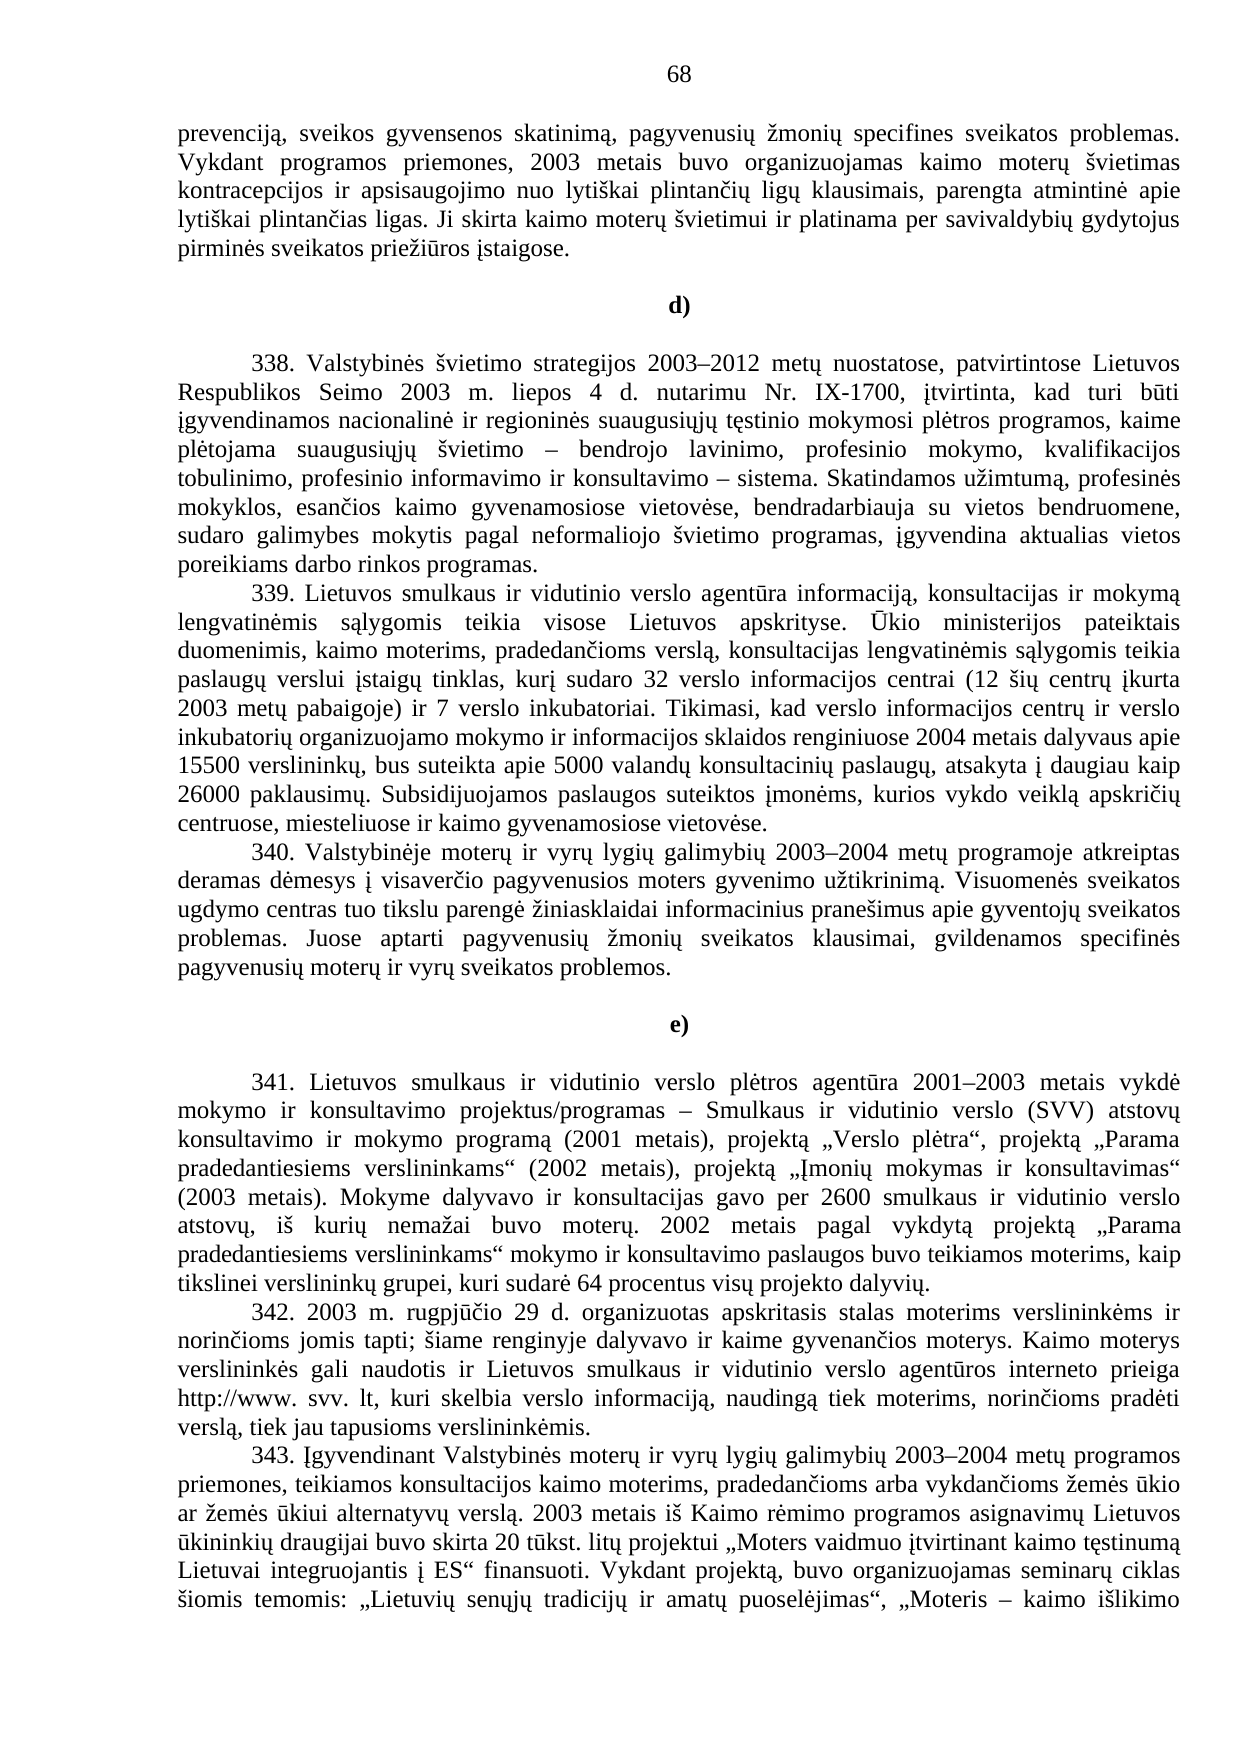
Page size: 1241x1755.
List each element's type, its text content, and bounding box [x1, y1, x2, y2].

text 340. Valstybinėje moterų ir vyrų lygių galimybių 2003–2004 metų programoje atkreiptas deramas dėmesys į visaverčio pagyvenusios moters gyvenimo užtikrinimą. Visuomenės sveikatos ugdymo centras tuo tikslu parengė žiniasklaidai informacinius pranešimus apie gyventojų sveikatos problemas. Juose aptarti pagyvenusių žmonių sveikatos klausimai, gvildenamos specifinės pagyvenusių moterų ir vyrų sveikatos problemos. [177, 837, 1181, 981]
text prevenciją, sveikos gyvensenos skatinimą, pagyvenusių žmonių specifines sveikatos problemas. Vykdant programos priemones, 2003 metais buvo organizuojamas kaimo moterų švietimas kontracepcijos ir apsisaugojimo nuo lytiškai plintančių ligų klausimais, parengta atmintinė apie lytiškai plintančias ligas. Ji skirta kaimo moterų švietimui ir platinama per savivaldybių gydytojus pirminės sveikatos priežiūros įstaigose. [177, 118, 1181, 262]
text 342. 2003 m. rugpjūčio 29 d. organizuotas apskritasis stalas moterims verslininkėms ir norinčioms jomis tapti; šiame renginyje dalyvavo ir kaime gyvenančios moterys. Kaimo moterys verslininkės gali naudotis ir Lietuvos smulkaus ir vidutinio verslo agentūros interneto prieiga http://www. svv. lt, kuri skelbia verslo informaciją, naudingą tiek moterims, norinčioms pradėti verslą, tiek jau tapusioms verslininkėmis. [177, 1297, 1181, 1441]
text 338. Valstybinės švietimo strategijos 2003–2012 metų nuostatose, patvirtintose Lietuvos Respublikos Seimo 2003 m. liepos 4 d. nutarimu Nr. IX-1700, įtvirtinta, kad turi būti įgyvendinamos nacionalinė ir regioninės suaugusiųjų tęstinio mokymosi plėtros programos, kaime plėtojama suaugusiųjų švietimo – bendrojo lavinimo, profesinio mokymo, kvalifikacijos tobulinimo, profesinio informavimo ir konsultavimo – sistema. Skatindamos užimtumą, profesinės mokyklos, esančios kaimo gyvenamosiose vietovėse, bendradarbiauja su vietos bendruomene, sudaro galimybes mokytis pagal neformaliojo švietimo programas, įgyvendina aktualias vietos poreikiams darbo rinkos programas. [177, 348, 1181, 578]
text d) [177, 291, 1181, 319]
text 341. Lietuvos smulkaus ir vidutinio verslo plėtros agentūra 2001–2003 metais vykdė mokymo ir konsultavimo projektus/programas – Smulkaus ir vidutinio verslo (SVV) atstovų konsultavimo ir mokymo programą (2001 metais), projektą „Verslo plėtra“, projektą „Parama pradedantiesiems verslininkams“ (2002 metais), projektą „Įmonių mokymas ir konsultavimas“ (2003 metais). Mokyme dalyvavo ir konsultacijas gavo per 2600 smulkaus ir vidutinio verslo atstovų, iš kurių nemažai buvo moterų. 2002 metais pagal vykdytą projektą „Parama pradedantiesiems verslininkams“ mokymo ir konsultavimo paslaugos buvo teikiamos moterims, kaip tikslinei verslininkų grupei, kuri sudarė 64 procentus visų projekto dalyvių. [177, 1067, 1181, 1297]
text 343. Įgyvendinant Valstybinės moterų ir vyrų lygių galimybių 2003–2004 metų programos priemones, teikiamos konsultacijos kaimo moterims, pradedančioms arba vykdančioms žemės ūkio ar žemės ūkiui alternatyvų verslą. 2003 metais iš Kaimo rėmimo programos asignavimų Lietuvos ūkininkių draugijai buvo skirta 20 tūkst. litų projektui „Moters vaidmuo įtvirtinant kaimo tęstinumą Lietuvai integruojantis į ES“ finansuoti. Vykdant projektą, buvo organizuojamas seminarų ciklas šiomis temomis: „Lietuvių senųjų tradicijų ir amatų puoselėjimas“, „Moteris – kaimo išlikimo [177, 1441, 1181, 1613]
text e) [177, 1009, 1181, 1038]
text 339. Lietuvos smulkaus ir vidutinio verslo agentūra informaciją, konsultacijas ir mokymą lengvatinėmis sąlygomis teikia visose Lietuvos apskrityse. Ūkio ministerijos pateiktais duomenimis, kaimo moterims, pradedančioms verslą, konsultacijas lengvatinėmis sąlygomis teikia paslaugų verslui įstaigų tinklas, kurį sudaro 32 verslo informacijos centrai (12 šių centrų įkurta 2003 metų pabaigoje) ir 7 verslo inkubatoriai. Tikimasi, kad verslo informacijos centrų ir verslo inkubatorių organizuojamo mokymo ir informacijos sklaidos renginiuose 2004 metais dalyvaus apie 15500 verslininkų, bus suteikta apie 5000 valandų konsultacinių paslaugų, atsakyta į daugiau kaip 26000 paklausimų. Subsidijuojamos paslaugos suteiktos įmonėms, kurios vykdo veiklą apskričių centruose, miesteliuose ir kaimo gyvenamosiose vietovėse. [177, 578, 1181, 837]
